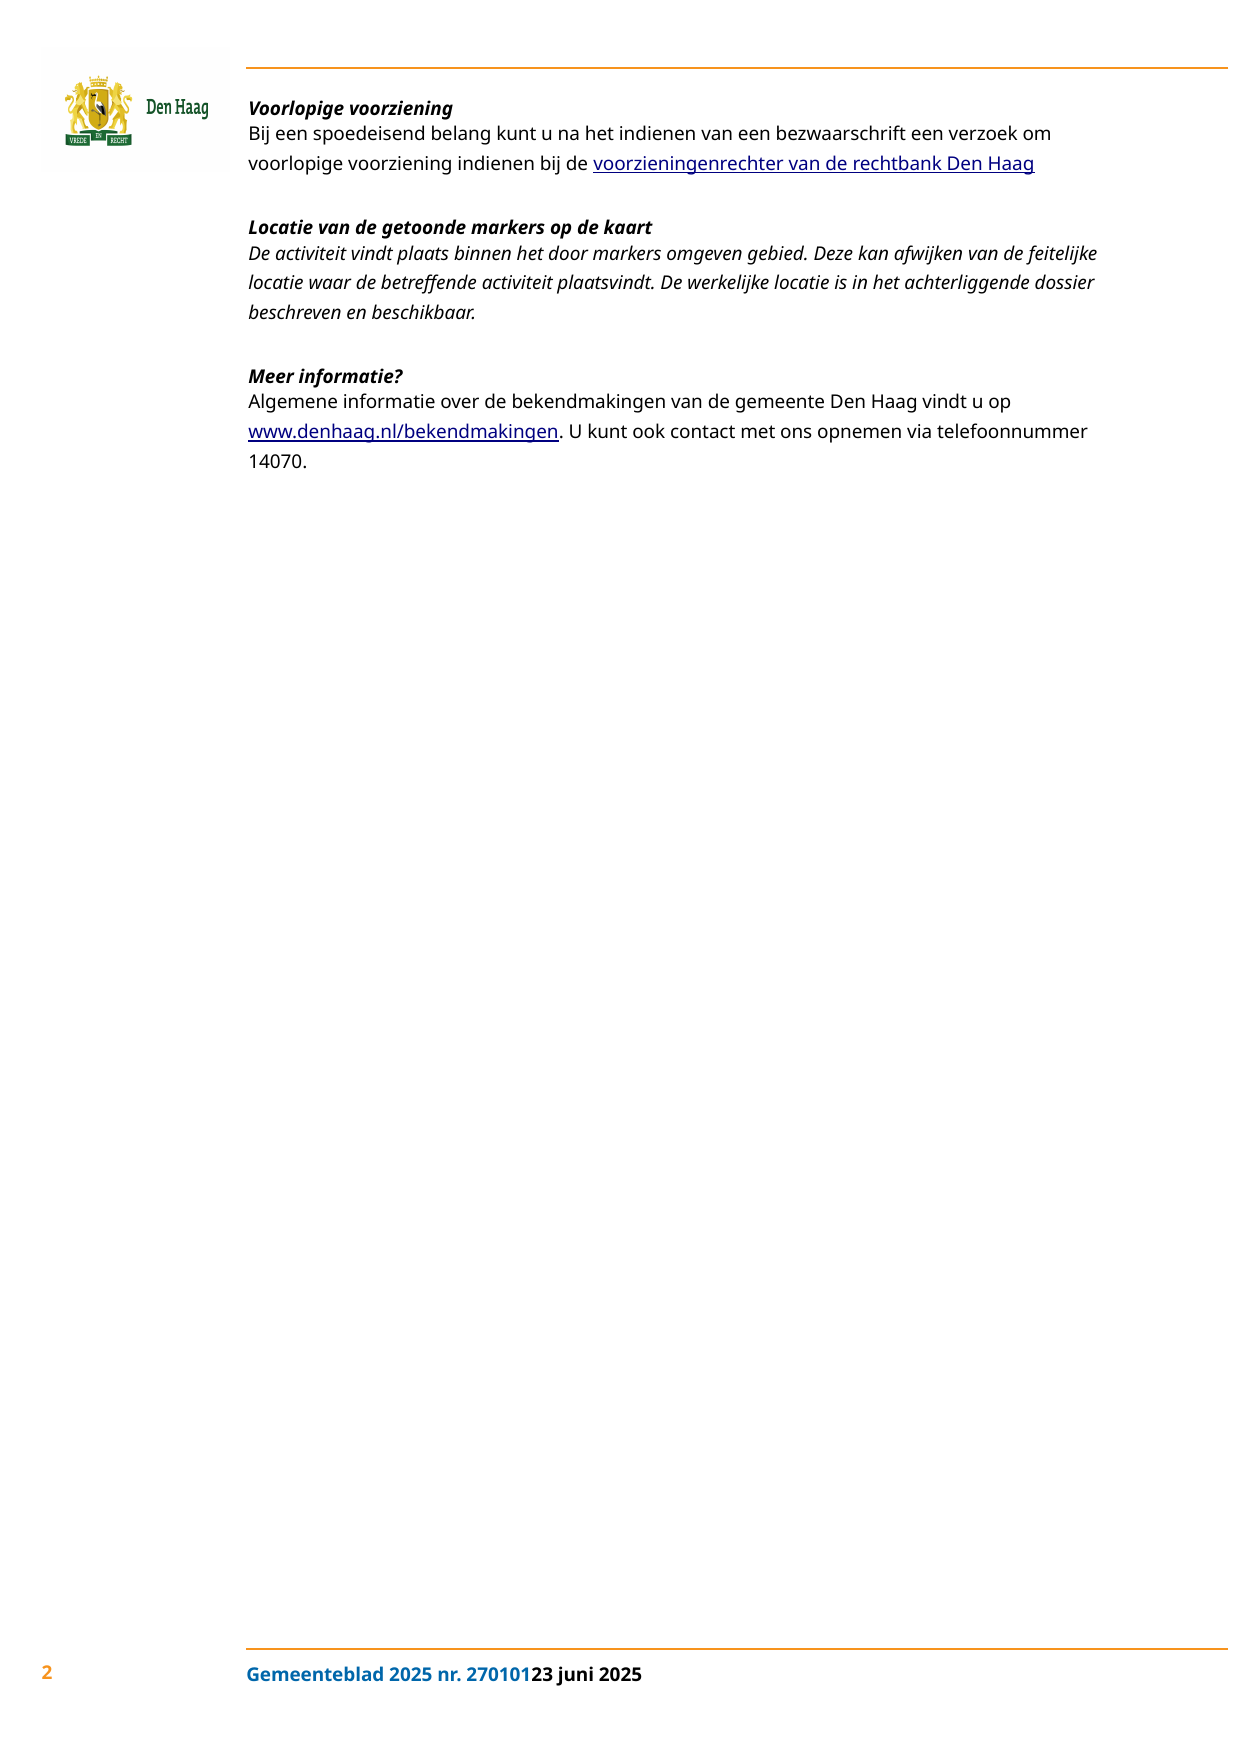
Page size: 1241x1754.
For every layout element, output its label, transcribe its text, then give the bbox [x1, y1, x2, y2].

picture [41, 47, 231, 172]
text Bij een spoedeisend belang kunt u na het indienen van een bezwaarschrift een verzoek om voorlopige voorziening indienen bij de voorzieningenrechter van de rechtbank Den Haag [248, 121, 1152, 176]
text Algemene informatie over de bekendmakingen van de gemeente Den Haag vindt u op www.denhaag.nl/bekendmakingen. U kunt ook contact met ons opnemen via telefoonnummer 14070. [248, 389, 1152, 473]
text Locatie van de getoonde markers op de kaart [248, 214, 1152, 240]
text De activiteit vindt plaats binnen het door markers omgeven gebied. Deze kan afwijken van de feitelijke locatie waar de betreffende activiteit plaatsvindt. De werkelijke locatie is in het achterliggende dossier beschreven en beschikbaar. [248, 240, 1152, 325]
text Voorlopige voorziening [248, 95, 1152, 121]
text Meer informatie? [248, 363, 1152, 389]
